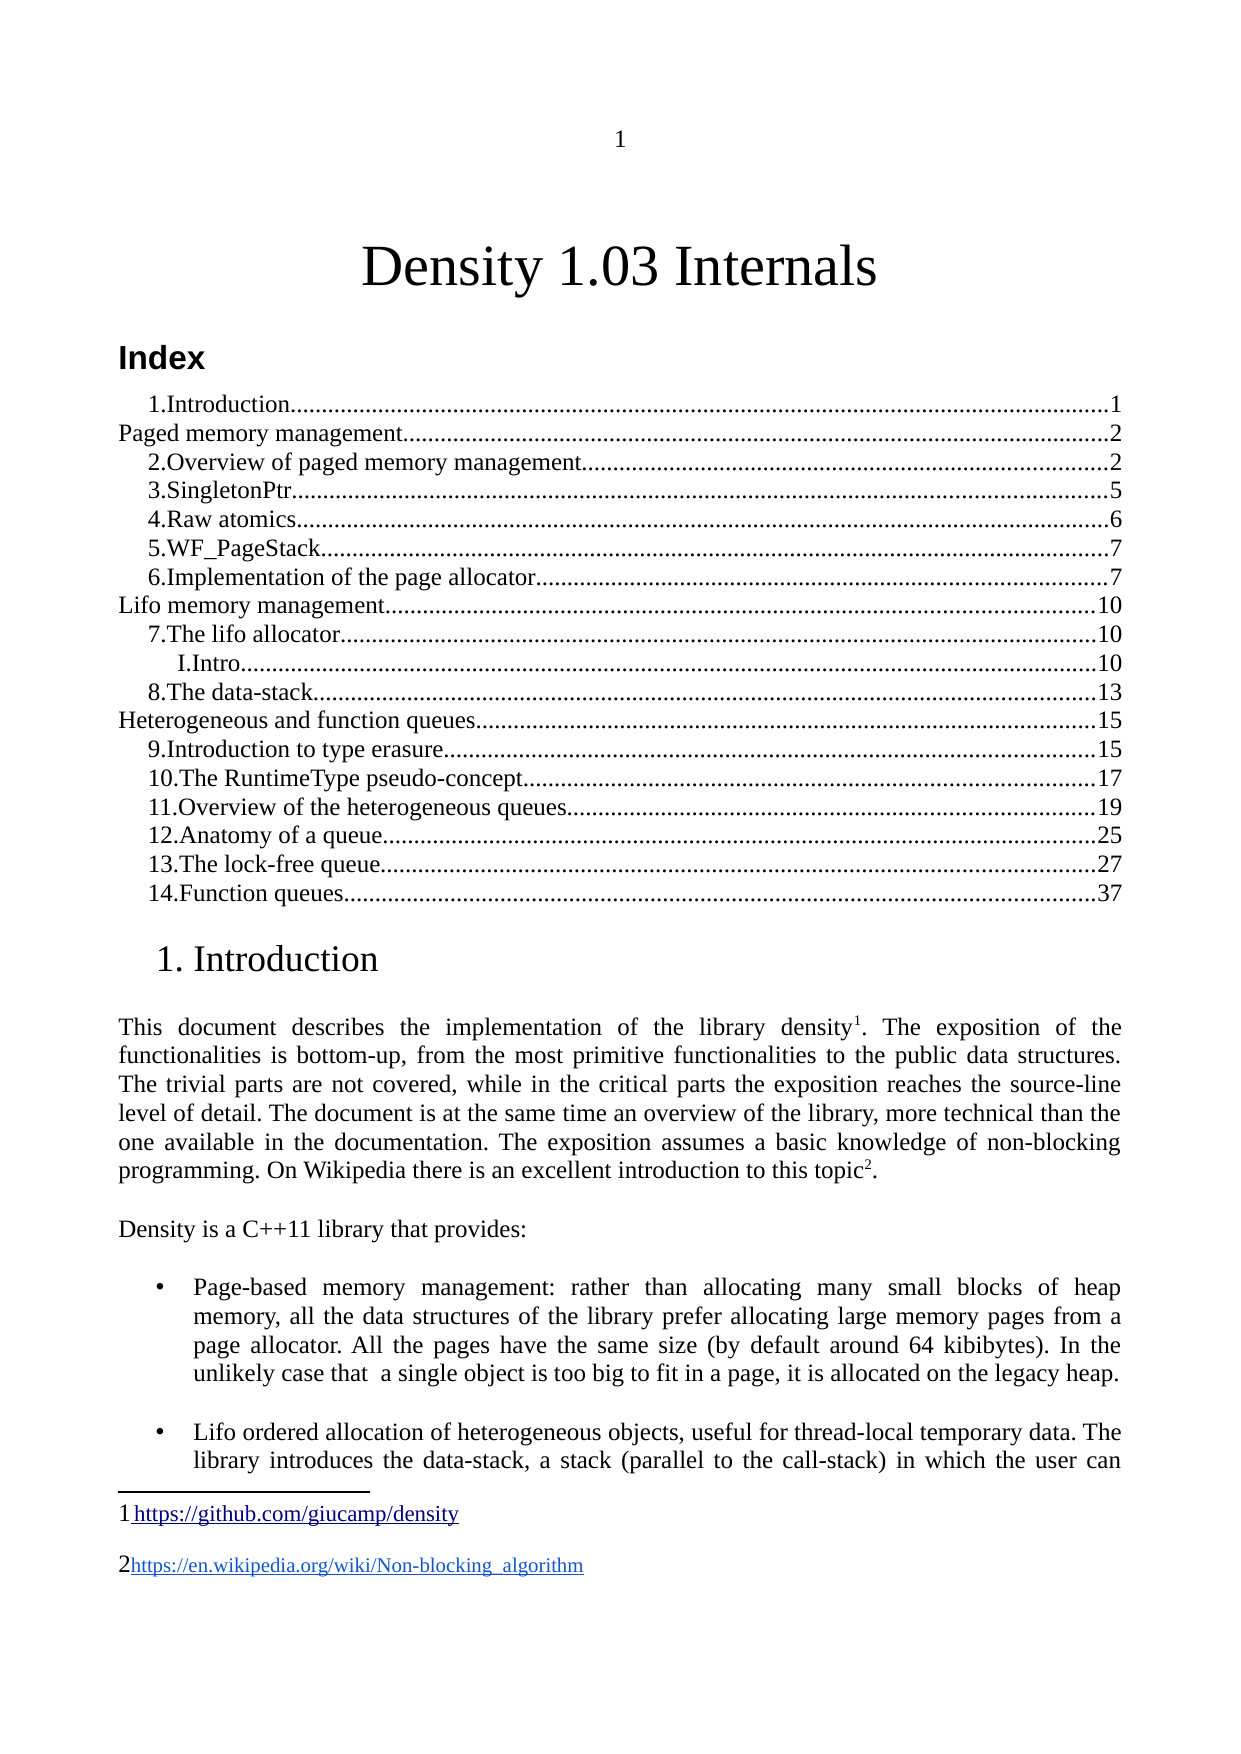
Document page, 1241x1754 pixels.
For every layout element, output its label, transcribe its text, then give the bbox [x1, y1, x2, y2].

subtitle Introduction [156, 936, 1122, 979]
text Density 1.03 Internals [118, 231, 1122, 298]
text Heterogeneous and function queues 15 [118, 705, 1122, 734]
text 5.WF_PageStack 7 [148, 533, 1122, 562]
text https://github.com/giucamp/density [118, 1498, 1122, 1527]
text 14.Function queues 37 [148, 878, 1122, 907]
text 10.The RuntimeType pseudo-concept 17 [148, 763, 1122, 792]
text 11.Overview of the heterogeneous queues 19 [148, 792, 1122, 820]
text 3.SingletonPtr 5 [148, 475, 1122, 504]
list Page-based memory management: rather than allocating many small blocks of heap memory, all the data structures of the library prefer allocating large memory pages from a page allocator. All the pages have the same size (by default around 64 kibibytes). In the unlikely case that a single object is too big to fit in a page, it is allocated on the legacy heap. [156, 1272, 1122, 1387]
text 12.Anatomy of a queue 25 [148, 820, 1122, 849]
text This document describes the implementation of the library density. The exposition of the functionalities is bottom-up, from the most primitive functionalities to the public data structures. The trivial parts are not covered, while in the critical parts the exposition reaches the source-line level of detail. The document is at the same time an overview of the library, more technical than the one available in the documentation. The exposition assumes a basic knowledge of non-blocking programming. On Wikipedia there is an excellent introduction to this topic. [118, 1012, 1122, 1184]
list Lifo ordered allocation of heterogeneous objects, useful for thread-local temporary data. The library introduces the data-stack, a stack (parallel to the call-stack) in which the user can [156, 1417, 1122, 1474]
text I.Intro 10 [177, 648, 1122, 677]
text Paged memory management 2 [118, 418, 1122, 447]
text 6.Implementation of the page allocator 7 [148, 562, 1122, 590]
text Lifo memory management 10 [118, 590, 1122, 619]
text 8.The data-stack 13 [148, 677, 1122, 705]
text 13.The lock-free queue 27 [148, 849, 1122, 878]
text 1.Introduction 1 [148, 389, 1122, 418]
text 2.Overview of paged memory management 2 [148, 447, 1122, 475]
text Density is a C++11 library that provides: [118, 1214, 1122, 1243]
text 4.Raw atomics 6 [148, 504, 1122, 533]
text 9.Introduction to type erasure 15 [148, 734, 1122, 763]
subtitle Index [118, 338, 1122, 377]
text https://en.wikipedia.org/wiki/Non-blocking_algorithm [118, 1549, 1122, 1578]
text 7.The lifo allocator 10 [148, 619, 1122, 648]
